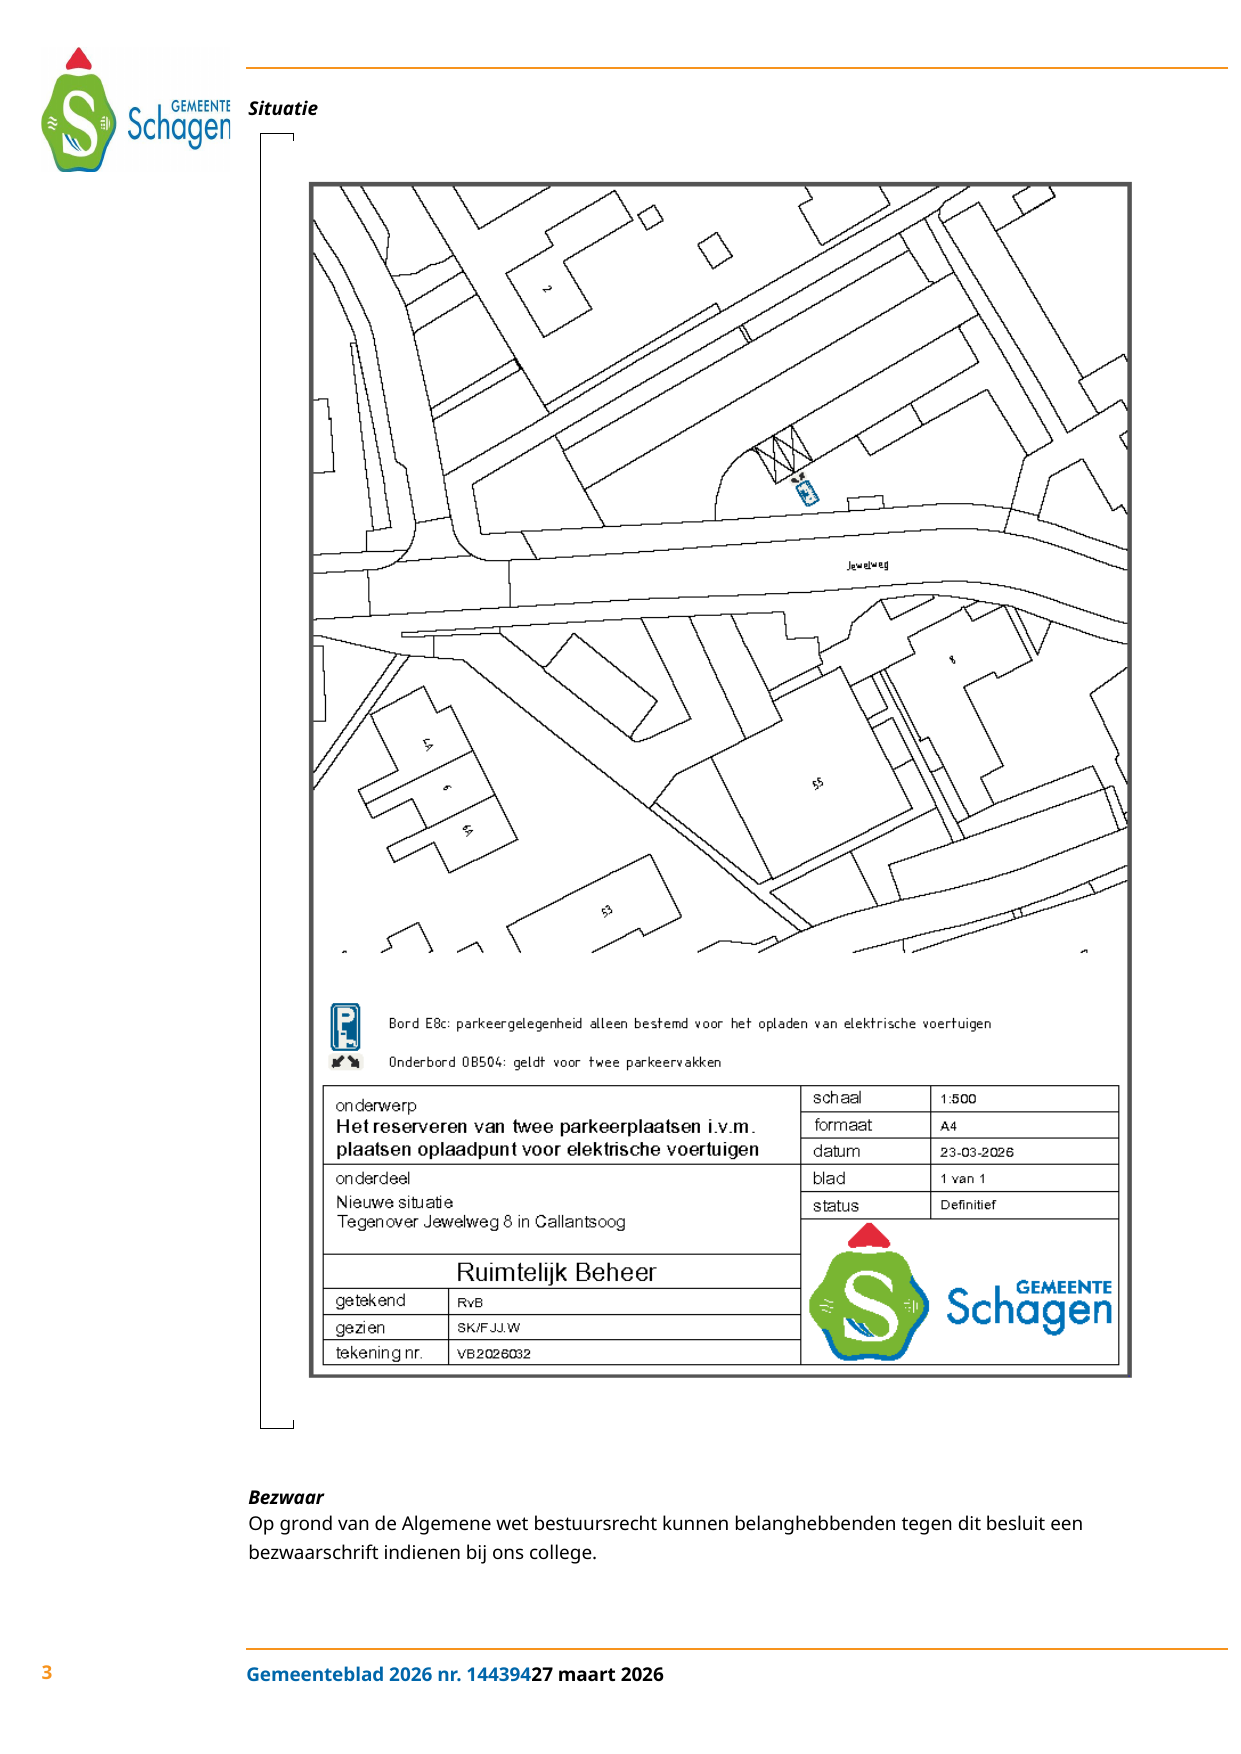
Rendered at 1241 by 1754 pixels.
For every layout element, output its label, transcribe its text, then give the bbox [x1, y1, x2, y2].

picture [41, 47, 231, 172]
text Bezwaar [248, 1484, 1152, 1510]
text Situatie [248, 95, 1152, 121]
text Op grond van de Algemene wet bestuursrecht kunnen belanghebbenden tegen dit besluit een bezwaarschrift indienen bij ons college. [248, 1510, 1152, 1565]
picture [268, 141, 1173, 1420]
